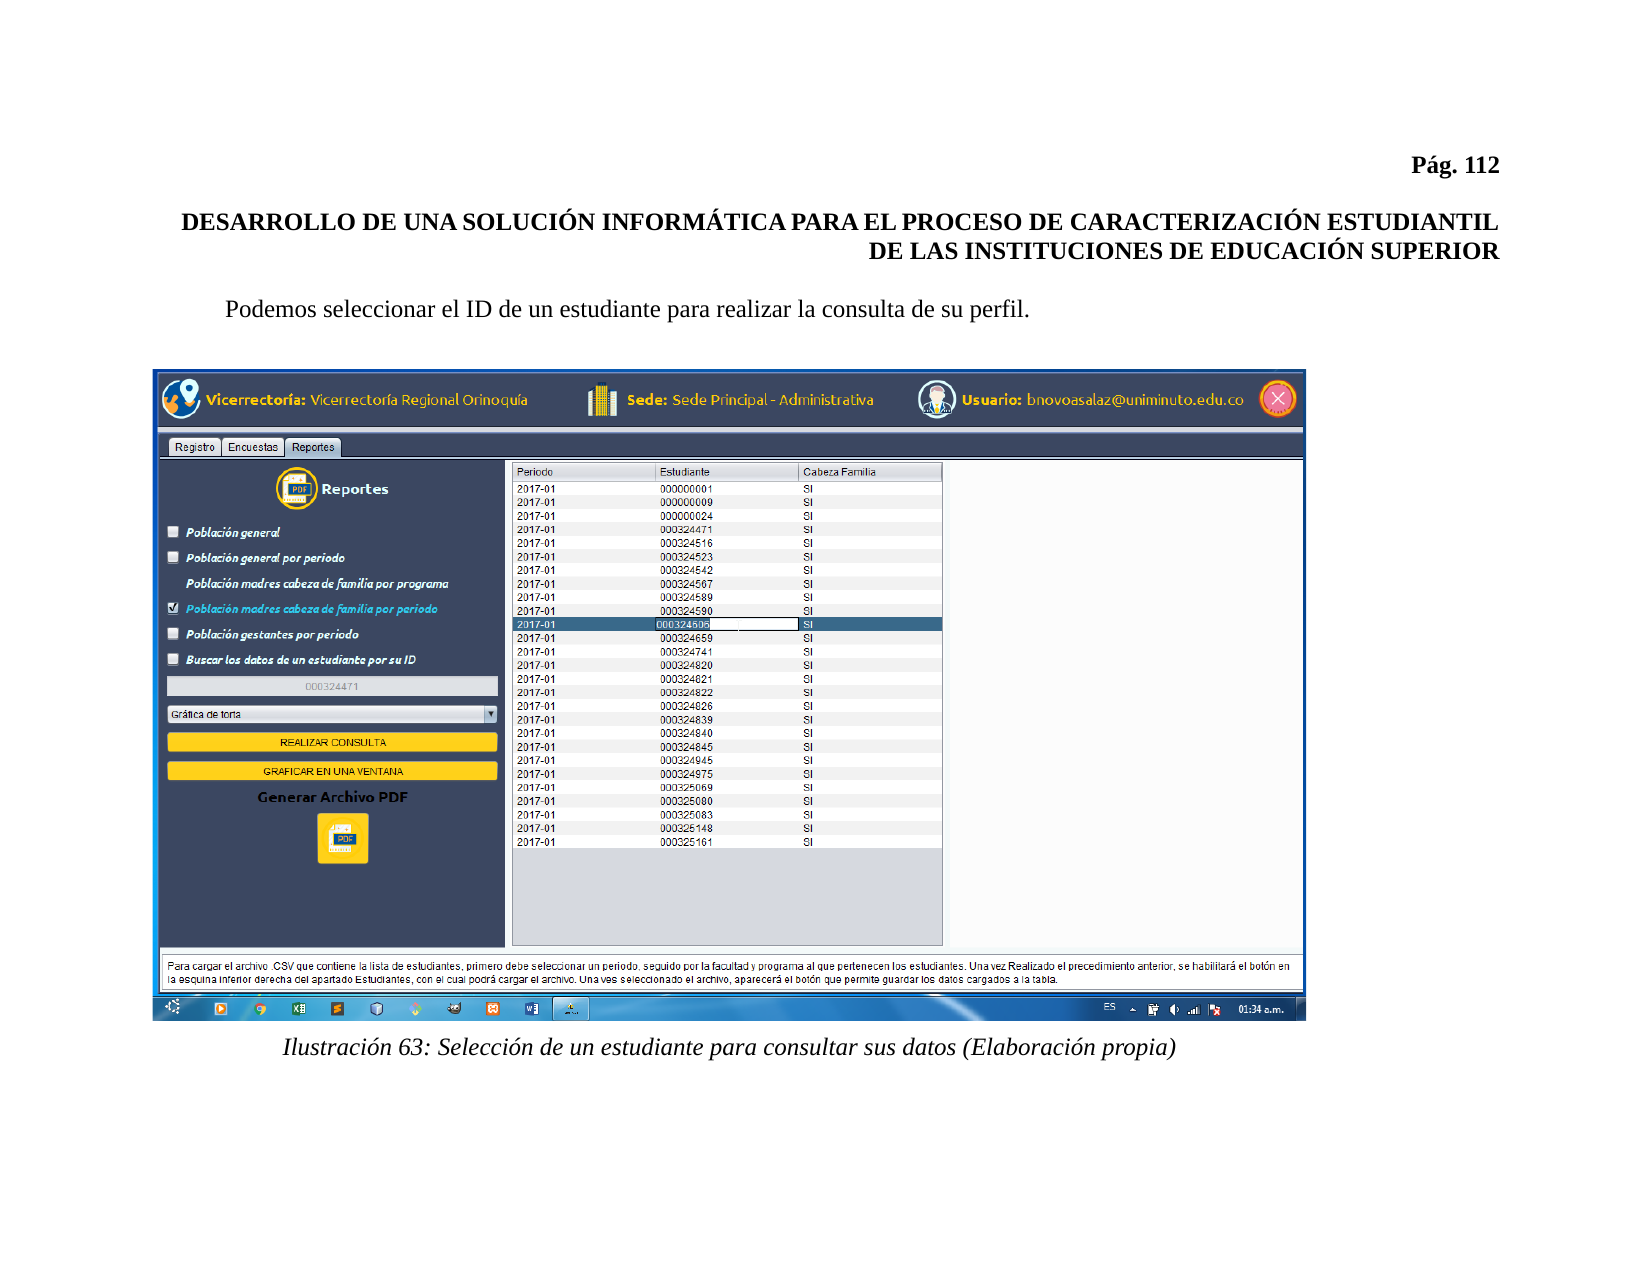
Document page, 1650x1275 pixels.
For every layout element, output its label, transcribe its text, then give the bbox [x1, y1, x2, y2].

text Podemos seleccionar el ID de un estudiante para realizar la consulta de su perfil. [150, 294, 1500, 322]
picture [152, 369, 1307, 1021]
text Ilustración 63: Selección de un estudiante para consultar sus datos (Elaboración propia) [153, 1032, 1308, 1061]
